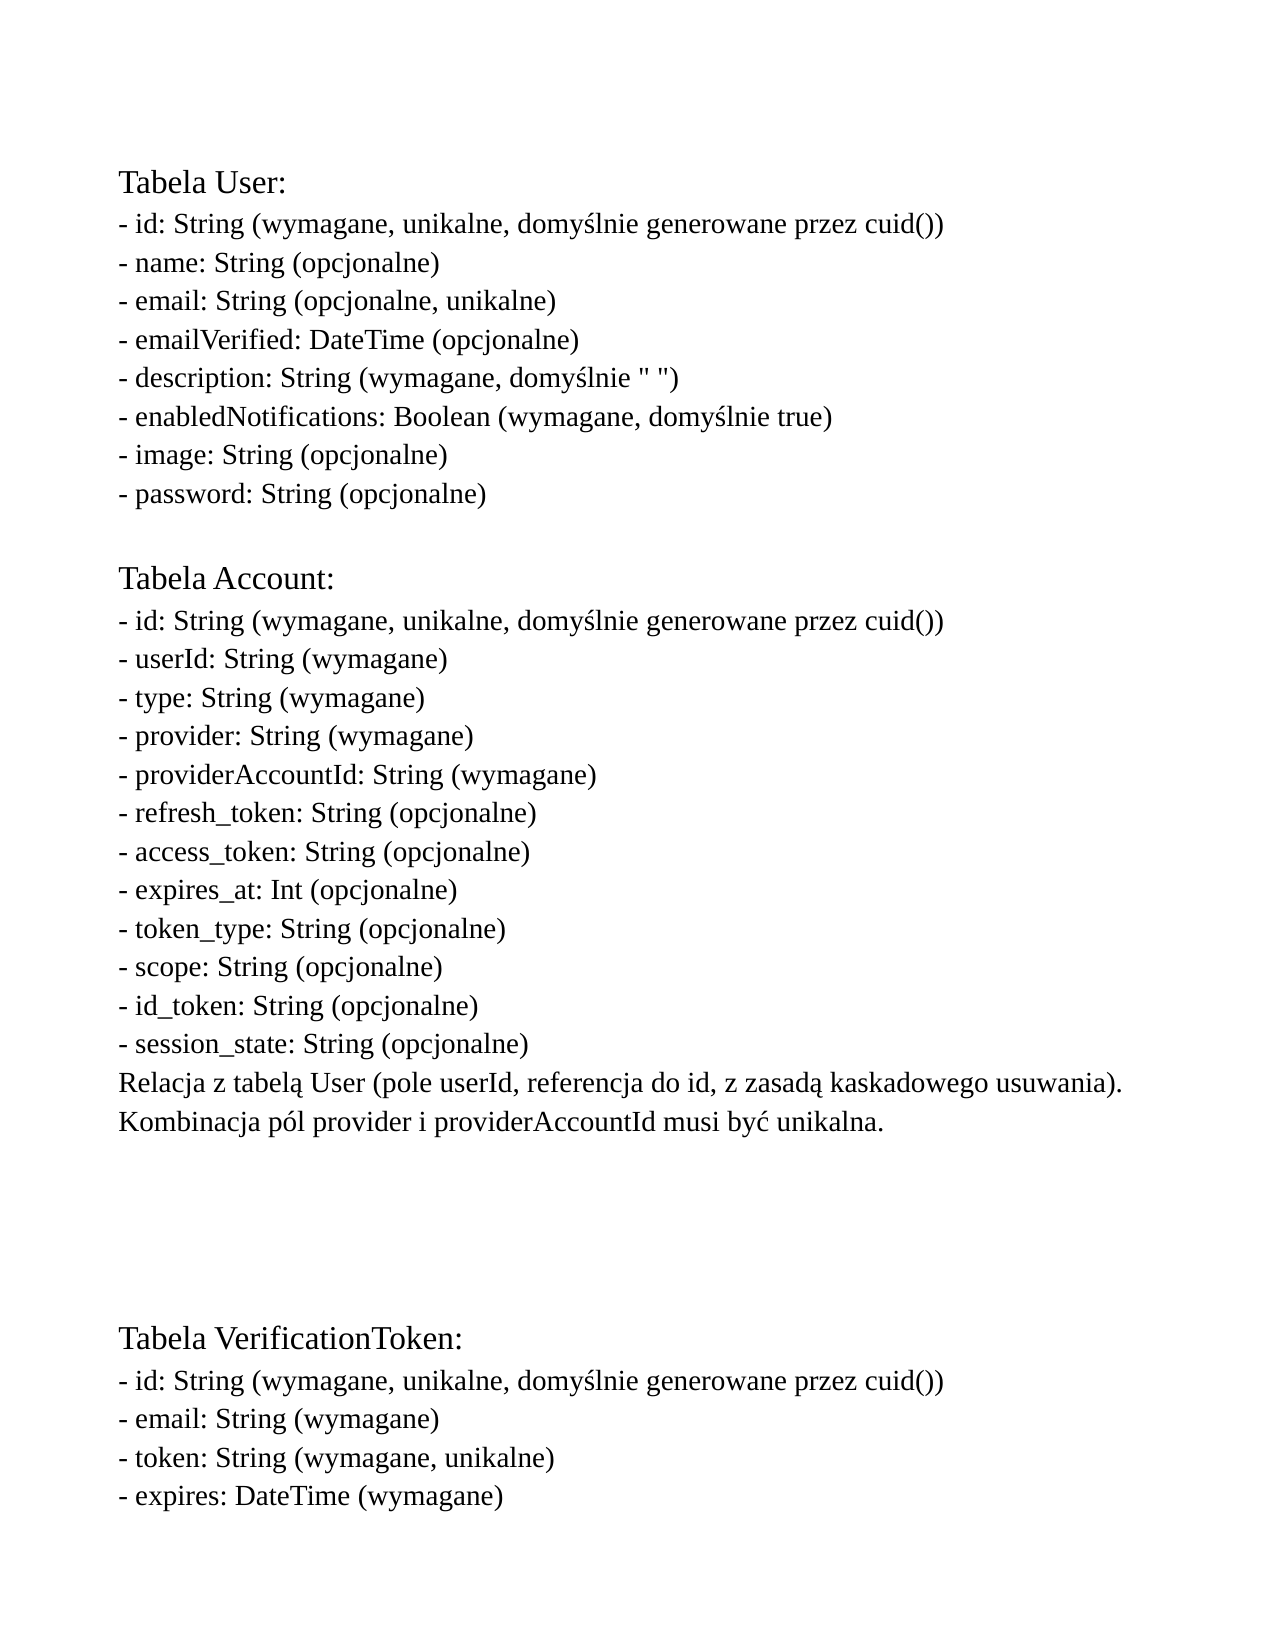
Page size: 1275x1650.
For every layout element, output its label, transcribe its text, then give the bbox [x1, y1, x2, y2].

text - type: String (wymagane) [118, 680, 1157, 713]
text - id: String (wymagane, unikalne, domyślnie generowane przez cuid()) [118, 603, 1157, 636]
text - email: String (opcjonalne, unikalne) [118, 283, 1157, 317]
text - enabledNotifications: Boolean (wymagane, domyślnie true) [118, 399, 1157, 432]
text - providerAccountId: String (wymagane) [118, 757, 1157, 790]
text - refresh_token: String (opcjonalne) [118, 795, 1157, 829]
text Tabela VerificationToken: [118, 1318, 1157, 1357]
text - id: String (wymagane, unikalne, domyślnie generowane przez cuid()) [118, 1363, 1157, 1396]
text - emailVerified: DateTime (opcjonalne) [118, 322, 1157, 355]
text - name: String (opcjonalne) [118, 245, 1157, 278]
text - email: String (wymagane) [118, 1401, 1157, 1435]
text - expires: DateTime (wymagane) [118, 1478, 1157, 1512]
text Relacja z tabelą User (pole userId, referencja do id, z zasadą kaskadowego usuwania). [118, 1065, 1157, 1099]
text - userId: String (wymagane) [118, 641, 1157, 675]
text - access_token: String (opcjonalne) [118, 834, 1157, 867]
text Tabela Account: [118, 559, 1157, 597]
text - id_token: String (opcjonalne) [118, 988, 1157, 1022]
text Kombinacja pól provider i providerAccountId musi być unikalna. [118, 1104, 1157, 1137]
text - token_type: String (opcjonalne) [118, 911, 1157, 944]
text - token: String (wymagane, unikalne) [118, 1440, 1157, 1473]
text - session_state: String (opcjonalne) [118, 1027, 1157, 1060]
text - scope: String (opcjonalne) [118, 949, 1157, 983]
text Tabela User: [118, 162, 1157, 201]
text - provider: String (wymagane) [118, 718, 1157, 752]
text - expires_at: Int (opcjonalne) [118, 872, 1157, 906]
text - id: String (wymagane, unikalne, domyślnie generowane przez cuid()) [118, 206, 1157, 240]
text - description: String (wymagane, domyślnie " ") [118, 360, 1157, 394]
text - image: String (opcjonalne) [118, 437, 1157, 471]
text - password: String (opcjonalne) [118, 476, 1157, 509]
